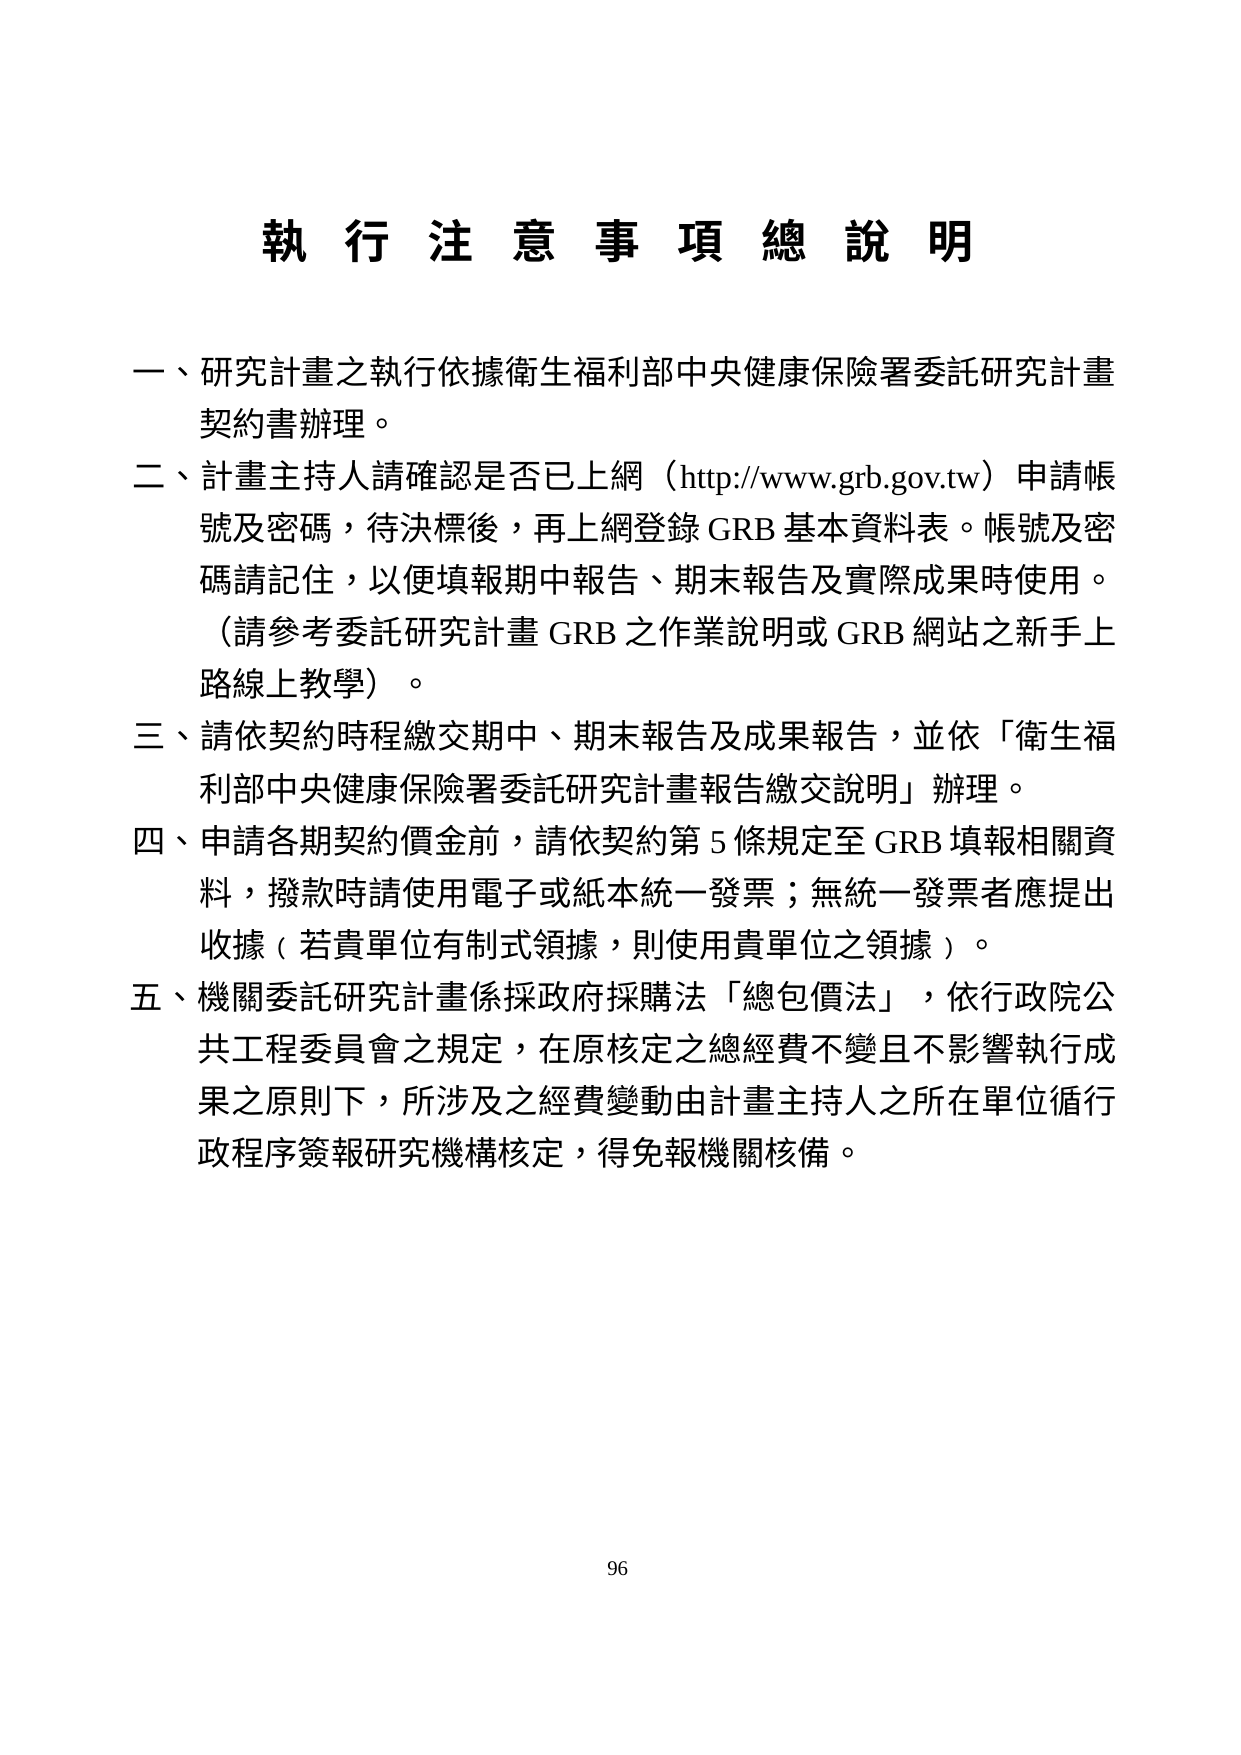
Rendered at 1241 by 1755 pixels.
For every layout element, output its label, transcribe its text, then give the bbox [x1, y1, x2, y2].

text 一、研究計畫之執行依據衛生福利部中央健康保險署委託研究計畫契約書辦理。 [132, 343, 1117, 447]
text 執行注意事項總說明 [117, 166, 1117, 291]
text 三、請依契約時程繳交期中、期末報告及成果報告，並依「衛生福利部中央健康保險署委託研究計畫報告繳交說明」辦理。 [132, 707, 1117, 811]
text 二、計畫主持人請確認是否已上網（http://www.grb.gov.tw）申請帳號及密碼，待決標後，再上網登錄GRB基本資料表。帳號及密碼請記住，以便填報期中報告、期末報告及實際成果時使用。（請參考委託研究計畫GRB之作業說明或GRB網站之新手上路線上教學）。 [132, 447, 1117, 707]
text 五、機關委託研究計畫係採政府採購法「總包價法」，依行政院公共工程委員會之規定，在原核定之總經費不變且不影響執行成果之原則下，所涉及之經費變動由計畫主持人之所在單位循行政程序簽報研究機構核定，得免報機關核備。 [129, 968, 1117, 1176]
text 四、申請各期契約價金前，請依契約第5條規定至GRB填報相關資料，撥款時請使用電子或紙本統一發票；無統一發票者應提出收據﹙若貴單位有制式領據，則使用貴單位之領據﹚。 [132, 811, 1117, 968]
